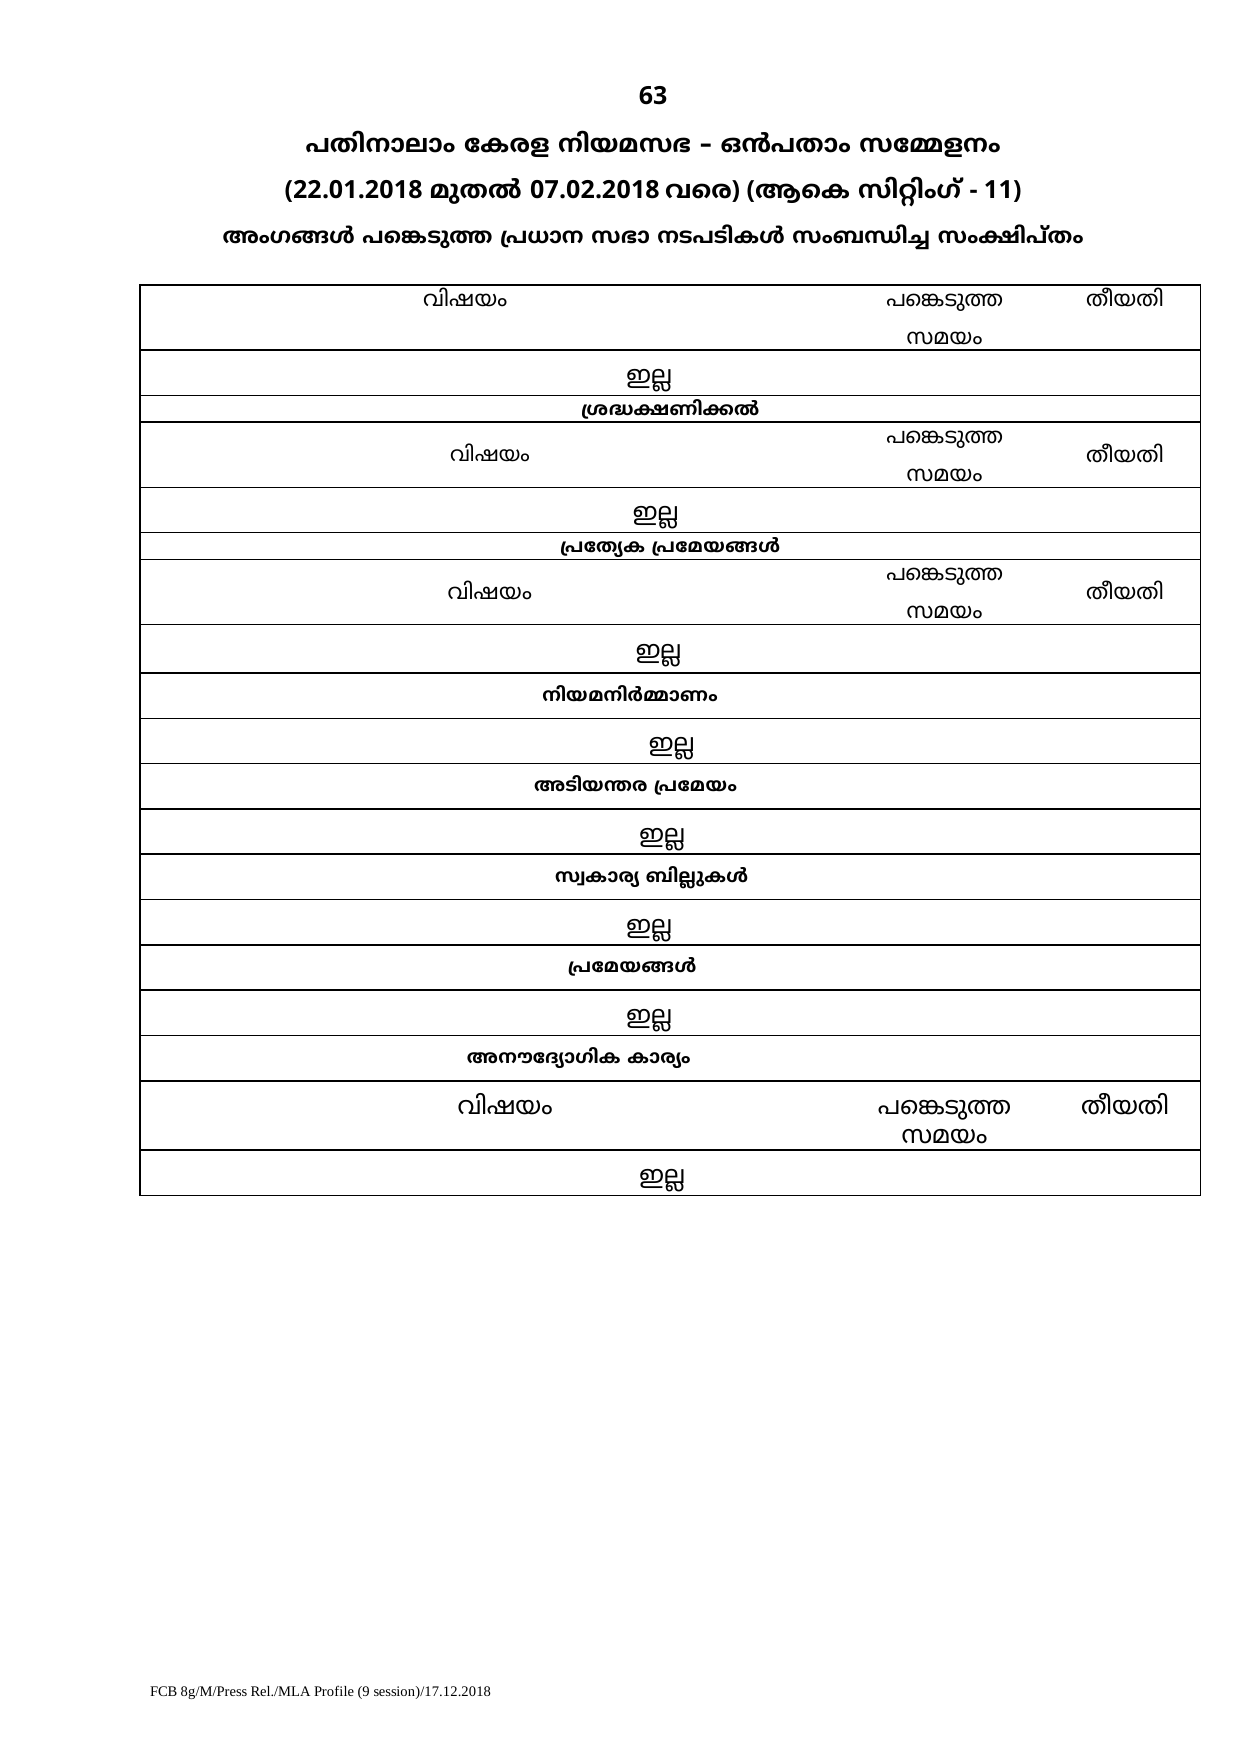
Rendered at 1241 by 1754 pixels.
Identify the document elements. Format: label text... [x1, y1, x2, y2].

table_cell ഇല്ല [141, 719, 840, 763]
table_cell ഇല്ല [141, 351, 840, 394]
table_cell [1049, 810, 1200, 853]
table_cell [1049, 488, 1200, 532]
table_cell [1049, 900, 1200, 944]
table_cell ഇല്ല [141, 1151, 840, 1194]
table_cell ഇല്ല [141, 900, 840, 944]
table_cell [840, 991, 1049, 1034]
table_cell സ്വകാര്യ ബില്ലുകള്‍ [141, 855, 840, 899]
table_cell വിഷയം [141, 1082, 840, 1149]
table_cell ഇല്ല [141, 488, 840, 532]
table_cell [1049, 1151, 1200, 1194]
table_cell ശ്രദ്ധക്ഷണിക്കല്‍ [141, 396, 1200, 421]
table_cell [840, 1036, 1049, 1080]
table_cell [1049, 351, 1200, 394]
table_cell ഇല്ല [141, 625, 840, 672]
table_cell [1049, 625, 1200, 672]
table_cell [840, 625, 1049, 672]
table_cell [840, 674, 1049, 717]
table_cell തീയതി [1049, 560, 1200, 624]
table_cell പങ്കെടുത്ത സമയം [840, 423, 1049, 486]
table_cell [840, 855, 1049, 899]
table_cell പങ്കെടുത്ത സമയം [840, 286, 1049, 349]
table_cell വിഷയം [141, 286, 840, 349]
table_cell അടിയന്തര പ്രമേയം [141, 764, 840, 808]
table_cell [1049, 991, 1200, 1034]
table_cell [840, 1151, 1049, 1194]
table_cell [840, 719, 1049, 763]
table_cell ഇല്ല [141, 810, 840, 853]
table_cell തീയതി [1049, 423, 1200, 486]
table_cell [840, 810, 1049, 853]
table_cell [840, 351, 1049, 394]
table_cell [840, 488, 1049, 532]
table_cell പങ്കെടുത്ത സമയം [840, 560, 1049, 624]
table_cell [840, 900, 1049, 944]
table_cell നിയമനിര്‍മ്മാണം [141, 674, 840, 717]
table_cell വിഷയം [141, 423, 840, 486]
table_cell ഇല്ല [141, 991, 840, 1034]
table_cell വിഷയം [141, 560, 840, 624]
table_cell [1049, 719, 1200, 763]
table_cell [1049, 855, 1200, 899]
table_cell തീയതി [1049, 1082, 1200, 1149]
table_cell [1049, 1036, 1200, 1080]
table_cell പ്രമേയങ്ങള്‍ [141, 946, 840, 989]
table_cell [1049, 674, 1200, 717]
table_cell പ്രത്യേക പ്രമേയങ്ങള്‍ [141, 533, 1200, 558]
table_cell തീയതി [1049, 286, 1200, 349]
table_cell [840, 946, 1049, 989]
table_cell അനൗദ്യോഗിക കാര്യം [141, 1036, 840, 1080]
table_cell [1049, 946, 1200, 989]
table_cell പങ്കെടുത്ത സമയം [840, 1082, 1049, 1149]
table_cell [840, 764, 1049, 808]
table_cell [1049, 764, 1200, 808]
